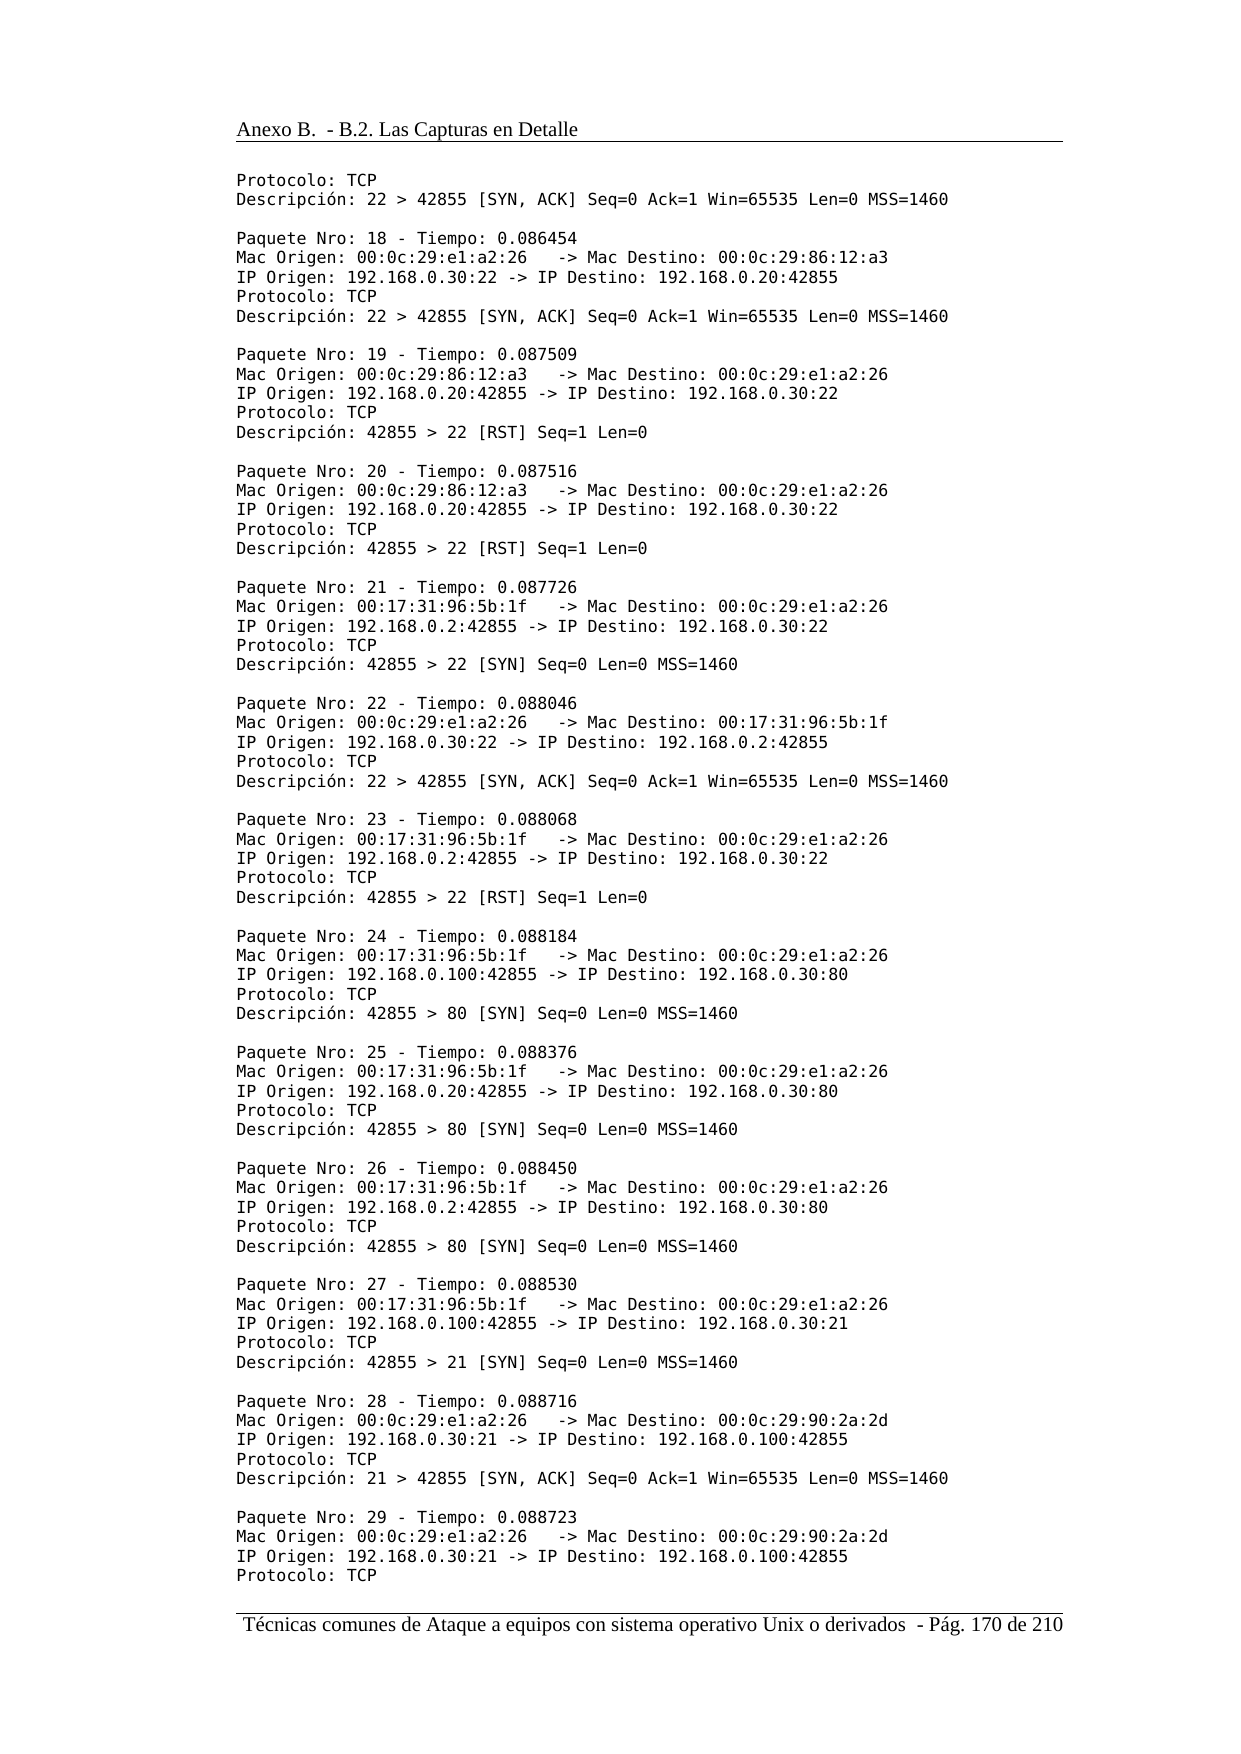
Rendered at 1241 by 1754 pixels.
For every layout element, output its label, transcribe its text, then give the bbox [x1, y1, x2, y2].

text Descripción: 42855 > 22 [RST] Seq=1 Len=0 [236, 423, 1063, 442]
text IP Origen: 192.168.0.30:22 -> IP Destino: 192.168.0.2:42855 [236, 733, 1063, 752]
text Protocolo: TCP [236, 171, 1063, 190]
text Paquete Nro: 25 - Tiempo: 0.088376 [236, 1043, 1063, 1062]
text Protocolo: TCP [236, 1333, 1063, 1353]
text Protocolo: TCP [236, 1217, 1063, 1237]
text Mac Origen: 00:17:31:96:5b:1f -> Mac Destino: 00:0c:29:e1:a2:26 [236, 830, 1063, 849]
text IP Origen: 192.168.0.20:42855 -> IP Destino: 192.168.0.30:22 [236, 384, 1063, 403]
text Mac Origen: 00:0c:29:86:12:a3 -> Mac Destino: 00:0c:29:e1:a2:26 [236, 365, 1063, 384]
text Mac Origen: 00:0c:29:e1:a2:26 -> Mac Destino: 00:0c:29:90:2a:2d [236, 1411, 1063, 1430]
text Paquete Nro: 26 - Tiempo: 0.088450 [236, 1159, 1063, 1178]
text Descripción: 42855 > 22 [RST] Seq=1 Len=0 [236, 539, 1063, 558]
text Paquete Nro: 22 - Tiempo: 0.088046 [236, 694, 1063, 713]
text Mac Origen: 00:0c:29:e1:a2:26 -> Mac Destino: 00:0c:29:90:2a:2d [236, 1527, 1063, 1547]
text Mac Origen: 00:17:31:96:5b:1f -> Mac Destino: 00:0c:29:e1:a2:26 [236, 597, 1063, 617]
text Protocolo: TCP [236, 287, 1063, 307]
text Descripción: 42855 > 22 [SYN] Seq=0 Len=0 MSS=1460 [236, 655, 1063, 675]
text Mac Origen: 00:17:31:96:5b:1f -> Mac Destino: 00:0c:29:e1:a2:26 [236, 1062, 1063, 1082]
text Descripción: 42855 > 80 [SYN] Seq=0 Len=0 MSS=1460 [236, 1004, 1063, 1023]
text Protocolo: TCP [236, 752, 1063, 772]
text Paquete Nro: 24 - Tiempo: 0.088184 [236, 927, 1063, 946]
text Descripción: 22 > 42855 [SYN, ACK] Seq=0 Ack=1 Win=65535 Len=0 MSS=1460 [236, 772, 1063, 791]
text Protocolo: TCP [236, 1566, 1063, 1585]
text IP Origen: 192.168.0.30:22 -> IP Destino: 192.168.0.20:42855 [236, 268, 1063, 287]
text Descripción: 22 > 42855 [SYN, ACK] Seq=0 Ack=1 Win=65535 Len=0 MSS=1460 [236, 307, 1063, 326]
text Protocolo: TCP [236, 636, 1063, 655]
text Descripción: 21 > 42855 [SYN, ACK] Seq=0 Ack=1 Win=65535 Len=0 MSS=1460 [236, 1469, 1063, 1488]
text IP Origen: 192.168.0.2:42855 -> IP Destino: 192.168.0.30:22 [236, 849, 1063, 868]
text Protocolo: TCP [236, 520, 1063, 539]
text Mac Origen: 00:0c:29:e1:a2:26 -> Mac Destino: 00:17:31:96:5b:1f [236, 713, 1063, 733]
text Paquete Nro: 27 - Tiempo: 0.088530 [236, 1275, 1063, 1295]
text Paquete Nro: 21 - Tiempo: 0.087726 [236, 578, 1063, 597]
text IP Origen: 192.168.0.20:42855 -> IP Destino: 192.168.0.30:80 [236, 1082, 1063, 1101]
text Paquete Nro: 29 - Tiempo: 0.088723 [236, 1508, 1063, 1527]
text Mac Origen: 00:17:31:96:5b:1f -> Mac Destino: 00:0c:29:e1:a2:26 [236, 1178, 1063, 1198]
text IP Origen: 192.168.0.20:42855 -> IP Destino: 192.168.0.30:22 [236, 500, 1063, 520]
text Paquete Nro: 19 - Tiempo: 0.087509 [236, 345, 1063, 365]
text IP Origen: 192.168.0.2:42855 -> IP Destino: 192.168.0.30:22 [236, 617, 1063, 636]
text Paquete Nro: 20 - Tiempo: 0.087516 [236, 462, 1063, 481]
text Protocolo: TCP [236, 1101, 1063, 1120]
text IP Origen: 192.168.0.30:21 -> IP Destino: 192.168.0.100:42855 [236, 1430, 1063, 1450]
text IP Origen: 192.168.0.2:42855 -> IP Destino: 192.168.0.30:80 [236, 1198, 1063, 1217]
text Mac Origen: 00:17:31:96:5b:1f -> Mac Destino: 00:0c:29:e1:a2:26 [236, 946, 1063, 965]
text Descripción: 42855 > 22 [RST] Seq=1 Len=0 [236, 888, 1063, 907]
text Descripción: 42855 > 80 [SYN] Seq=0 Len=0 MSS=1460 [236, 1120, 1063, 1140]
text Protocolo: TCP [236, 985, 1063, 1004]
text Paquete Nro: 18 - Tiempo: 0.086454 [236, 229, 1063, 248]
text Protocolo: TCP [236, 1450, 1063, 1469]
text Descripción: 22 > 42855 [SYN, ACK] Seq=0 Ack=1 Win=65535 Len=0 MSS=1460 [236, 190, 1063, 210]
text Mac Origen: 00:17:31:96:5b:1f -> Mac Destino: 00:0c:29:e1:a2:26 [236, 1295, 1063, 1314]
text Mac Origen: 00:0c:29:86:12:a3 -> Mac Destino: 00:0c:29:e1:a2:26 [236, 481, 1063, 500]
text Descripción: 42855 > 80 [SYN] Seq=0 Len=0 MSS=1460 [236, 1237, 1063, 1256]
text Mac Origen: 00:0c:29:e1:a2:26 -> Mac Destino: 00:0c:29:86:12:a3 [236, 248, 1063, 268]
text Paquete Nro: 23 - Tiempo: 0.088068 [236, 810, 1063, 830]
text IP Origen: 192.168.0.100:42855 -> IP Destino: 192.168.0.30:80 [236, 965, 1063, 985]
text Paquete Nro: 28 - Tiempo: 0.088716 [236, 1392, 1063, 1411]
text Protocolo: TCP [236, 868, 1063, 888]
text IP Origen: 192.168.0.30:21 -> IP Destino: 192.168.0.100:42855 [236, 1547, 1063, 1566]
text Protocolo: TCP [236, 403, 1063, 423]
text IP Origen: 192.168.0.100:42855 -> IP Destino: 192.168.0.30:21 [236, 1314, 1063, 1333]
text Descripción: 42855 > 21 [SYN] Seq=0 Len=0 MSS=1460 [236, 1353, 1063, 1372]
